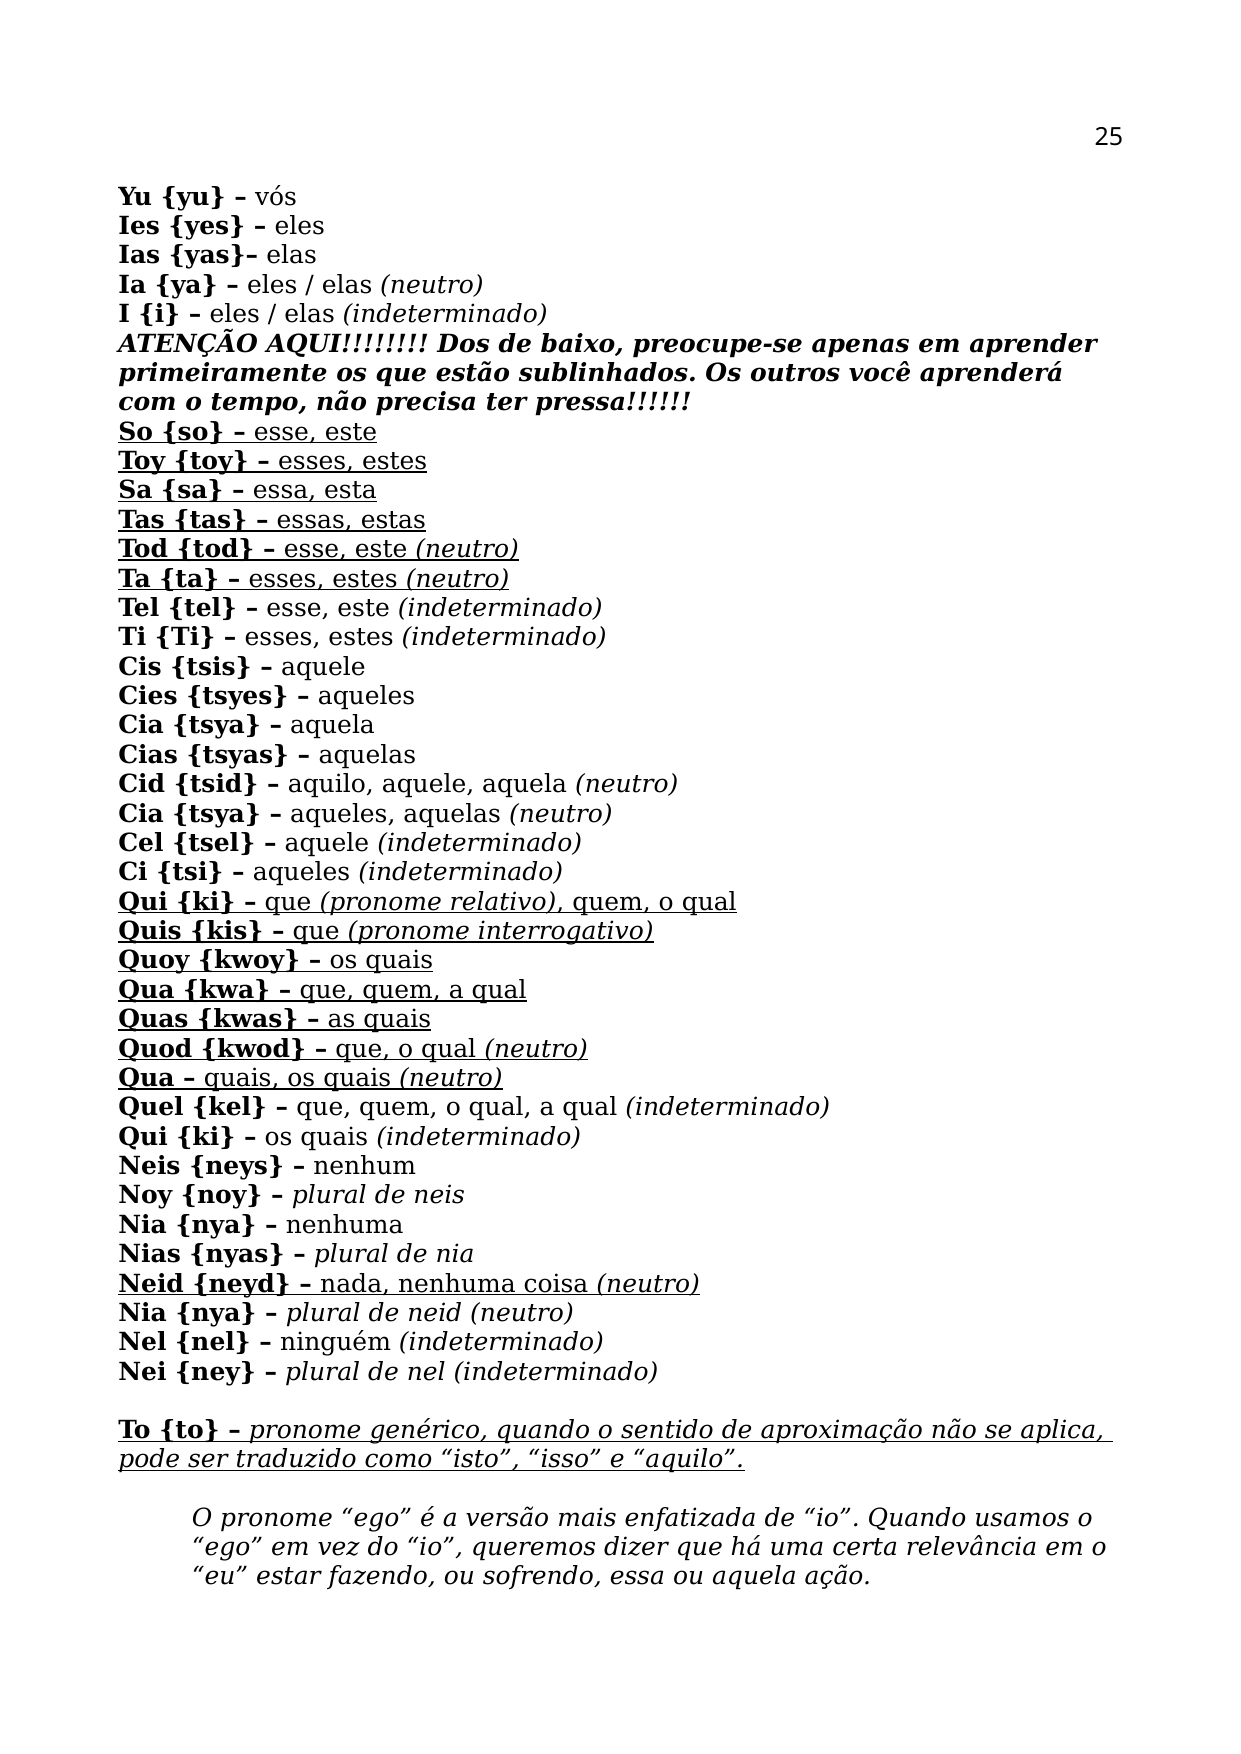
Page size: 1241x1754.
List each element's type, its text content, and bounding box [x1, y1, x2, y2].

text To {to} – pronome genérico, quando o sentido de aproximação não se aplica, pode ser traduzido como “isto”, “isso” e “aquilo”. [118, 1415, 1123, 1474]
text Cias {tsyas} – aquelas [118, 740, 1123, 769]
text Tod {tod} – esse, este (neutro) [118, 534, 1123, 563]
text Qui {ki} – que (pronome relativo), quem, o qual [118, 887, 1123, 916]
text Quod {kwod} – que, o qual (neutro) [118, 1033, 1123, 1063]
text Nel {nel} – ninguém (indeterminado) [118, 1327, 1123, 1357]
text Neid {neyd} – nada, nenhuma coisa (neutro) [118, 1268, 1123, 1298]
text ATENÇÃO AQUI!!!!!!!! Dos de baixo, preocupe-se apenas em aprender primeiramente os que estão sublinhados. Os outros você aprenderá com o tempo, não precisa ter pressa!!!!!! [118, 328, 1123, 417]
text Quel {kel} – que, quem, o qual, a qual (indeterminado) [118, 1092, 1123, 1122]
text Ci {tsi} – aqueles (indeterminado) [118, 857, 1123, 887]
text Nias {nyas} – plural de nia [118, 1239, 1123, 1268]
text Qua {kwa} – que, quem, a qual [118, 975, 1123, 1004]
text Toy {toy} – esses, estes [118, 446, 1123, 475]
text Neis {neys} – nenhum [118, 1151, 1123, 1180]
text Sa {sa} – essa, esta [118, 475, 1123, 505]
text Quoy {kwoy} – os quais [118, 945, 1123, 975]
text Quas {kwas} – as quais [118, 1004, 1123, 1033]
text Ia {ya} – eles / elas (neutro) [118, 270, 1123, 299]
text Cel {tsel} – aquele (indeterminado) [118, 828, 1123, 857]
text Ias {yas}– elas [118, 240, 1123, 270]
text Noy {noy} – plural de neis [118, 1180, 1123, 1210]
text Cia {tsya} – aquela [118, 710, 1123, 740]
text Ies {yes} – eles [118, 211, 1123, 240]
text Ta {ta} – esses, estes (neutro) [118, 563, 1123, 593]
text Nia {nya} – nenhuma [118, 1210, 1123, 1239]
text Qui {ki} – os quais (indeterminado) [118, 1122, 1123, 1151]
text Nia {nya} – plural de neid (neutro) [118, 1298, 1123, 1327]
text Yu {yu} – vós [118, 182, 1123, 211]
text Cies {tsyes} – aqueles [118, 681, 1123, 710]
text Tel {tel} – esse, este (indeterminado) [118, 593, 1123, 622]
text Cia {tsya} – aqueles, aquelas (neutro) [118, 798, 1123, 828]
text Qua – quais, os quais (neutro) [118, 1063, 1123, 1092]
text Cid {tsid} – aquilo, aquele, aquela (neutro) [118, 769, 1123, 798]
text Tas {tas} – essas, estas [118, 505, 1123, 534]
text Ti {Ti} – esses, estes (indeterminado) [118, 622, 1123, 652]
text So {so} – esse, este [118, 417, 1123, 446]
text Cis {tsis} – aquele [118, 652, 1123, 681]
text I {i} – eles / elas (indeterminado) [118, 299, 1123, 328]
text O pronome “ego” é a versão mais enfatizada de “io”. Quando usamos o “ego” em vez do “io”, queremos dizer que há uma certa relevância em o “eu” estar fazendo, ou sofrendo, essa ou aquela ação. [192, 1503, 1123, 1590]
text Nei {ney} – plural de nel (indeterminado) [118, 1357, 1123, 1386]
text Quis {kis} – que (pronome interrogativo) [118, 916, 1123, 945]
